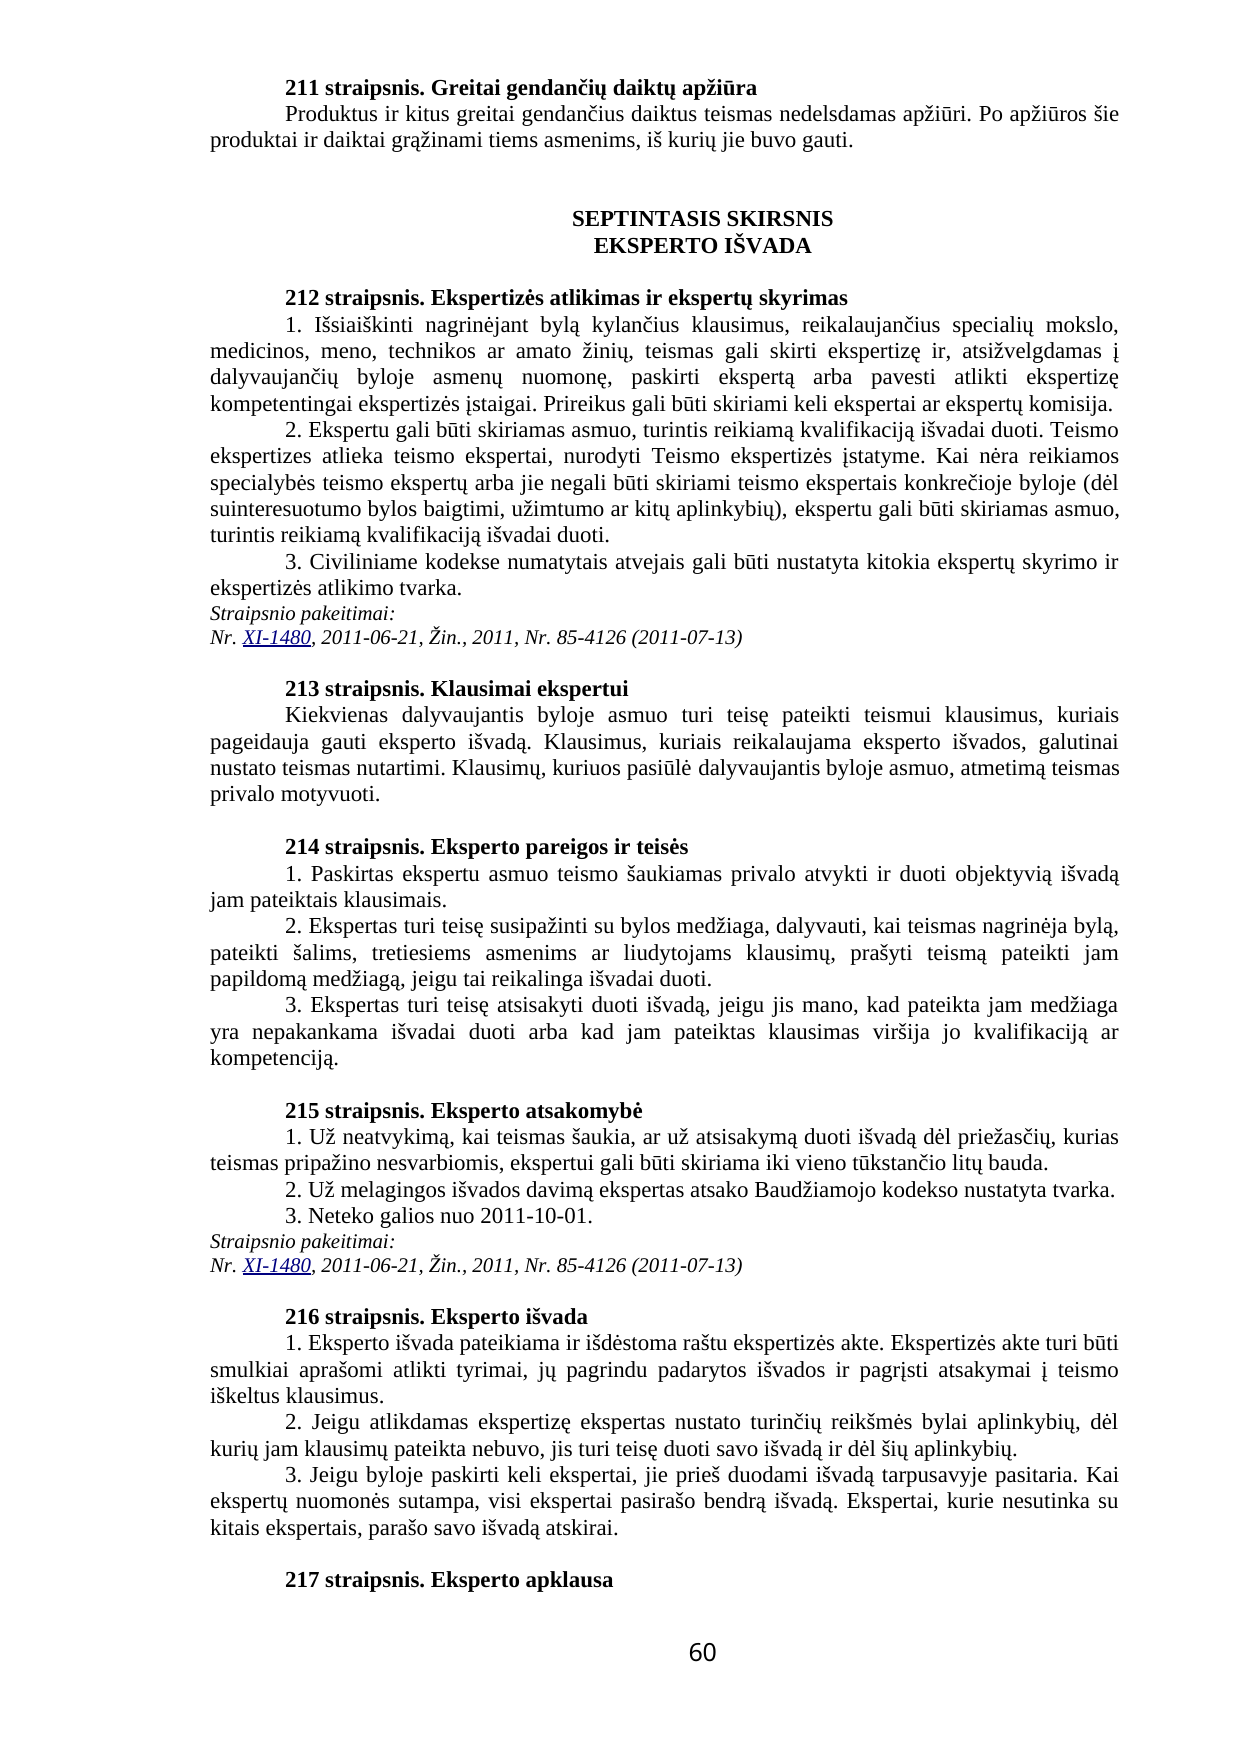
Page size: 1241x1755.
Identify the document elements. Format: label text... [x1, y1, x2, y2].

text Straipsnio pakeitimai: [210, 601, 1120, 625]
text 3. Civiliniame kodekse numatytais atvejais gali būti nustatyta kitokia ekspertų skyrimo ir ekspertizės atlikimo tvarka. [210, 548, 1120, 601]
text 211 straipsnis. Greitai gendančių daiktų apžiūra [210, 73, 1120, 100]
text 217 straipsnis. Eksperto apklausa [210, 1567, 1120, 1593]
text 215 straipsnis. Eksperto atsakomybė [210, 1097, 1120, 1123]
text 1. Paskirtas ekspertu asmuo teismo šaukiamas privalo atvykti ir duoti objektyvią išvadą jam pateiktais klausimais. [210, 859, 1120, 912]
text SeptintasIS skirsnis [210, 205, 1120, 232]
text Kiekvienas dalyvaujantis byloje asmuo turi teisę pateikti teismui klausimus, kuriais pageidauja gauti eksperto išvadą. Klausimus, kuriais reikalaujama eksperto išvados, galutinai nustato teismas nutartimi. Klausimų, kuriuos pasiūlė dalyvaujantis byloje asmuo, atmetimą teismas privalo motyvuoti. [210, 701, 1120, 807]
text 2. Jeigu atlikdamas ekspertizę ekspertas nustato turinčių reikšmės bylai aplinkybių, dėl kurių jam klausimų pateikta nebuvo, jis turi teisę duoti savo išvadą ir dėl šių aplinkybių. [210, 1408, 1120, 1461]
text Nr. XI-1480, 2011-06-21, Žin., 2011, Nr. 85-4126 (2011-07-13) [210, 1253, 1120, 1277]
text Straipsnio pakeitimai: [210, 1228, 1120, 1253]
text 3. Jeigu byloje paskirti keli ekspertai, jie prieš duodami išvadą tarpusavyje pasitaria. Kai ekspertų nuomonės sutampa, visi ekspertai pasirašo bendrą išvadą. Ekspertai, kurie nesutinka su kitais ekspertais, parašo savo išvadą atskirai. [210, 1461, 1120, 1540]
text 1. Eksperto išvada pateikiama ir išdėstoma raštu ekspertizės akte. Ekspertizės akte turi būti smulkiai aprašomi atlikti tyrimai, jų pagrindu padarytos išvados ir pagrįsti atsakymai į teismo iškeltus klausimus. [210, 1329, 1120, 1408]
text 2. Ekspertas turi teisę susipažinti su bylos medžiaga, dalyvauti, kai teismas nagrinėja bylą, pateikti šalims, tretiesiems asmenims ar liudytojams klausimų, prašyti teismą pateikti jam papildomą medžiagą, jeigu tai reikalinga išvadai duoti. [210, 912, 1120, 991]
text 1. Išsiaiškinti nagrinėjant bylą kylančius klausimus, reikalaujančius specialių mokslo, medicinos, meno, technikos ar amato žinių, teismas gali skirti ekspertizę ir, atsižvelgdamas į dalyvaujančių byloje asmenų nuomonę, paskirti ekspertą arba pavesti atlikti ekspertizę kompetentingai ekspertizės įstaigai. Prireikus gali būti skiriami keli ekspertai ar ekspertų komisija. [210, 311, 1120, 416]
text 2. Už melagingos išvados davimą ekspertas atsako Baudžiamojo kodekso nustatyta tvarka. [229, 1176, 1120, 1202]
text 3. Neteko galios nuo 2011-10-01. [210, 1202, 1120, 1228]
text 212 straipsnis. Ekspertizės atlikimas ir ekspertų skyrimas [210, 284, 1120, 311]
text 2. Ekspertu gali būti skiriamas asmuo, turintis reikiamą kvalifikaciją išvadai duoti. Teismo ekspertizes atlieka teismo ekspertai, nurodyti Teismo ekspertizės įstatyme. Kai nėra reikiamos specialybės teismo ekspertų arba jie negali būti skiriami teismo ekspertais konkrečioje byloje (dėl suinteresuotumo bylos baigtimi, užimtumo ar kitų aplinkybių), ekspertu gali būti skiriamas asmuo, turintis reikiamą kvalifikaciją išvadai duoti. [210, 416, 1120, 548]
text Nr. XI-1480, 2011-06-21, Žin., 2011, Nr. 85-4126 (2011-07-13) [210, 625, 1120, 649]
text 213 straipsnis. Klausimai ekspertui [210, 675, 1120, 701]
subtitle Eksperto išvada [210, 232, 1120, 258]
text Produktus ir kitus greitai gendančius daiktus teismas nedelsdamas apžiūri. Po apžiūros šie produktai ir daiktai grąžinami tiems asmenims, iš kurių jie buvo gauti. [210, 100, 1120, 153]
text 216 straipsnis. Eksperto išvada [210, 1303, 1120, 1329]
text 1. Už neatvykimą, kai teismas šaukia, ar už atsisakymą duoti išvadą dėl priežasčių, kurias teismas pripažino nesvarbiomis, ekspertui gali būti skiriama iki vieno tūkstančio litų bauda. [210, 1123, 1120, 1176]
text 214 straipsnis. Eksperto pareigos ir teisės [210, 833, 1120, 859]
text 3. Ekspertas turi teisę atsisakyti duoti išvadą, jeigu jis mano, kad pateikta jam medžiaga yra nepakankama išvadai duoti arba kad jam pateiktas klausimas viršija jo kvalifikaciją ar kompetenciją. [210, 991, 1120, 1070]
